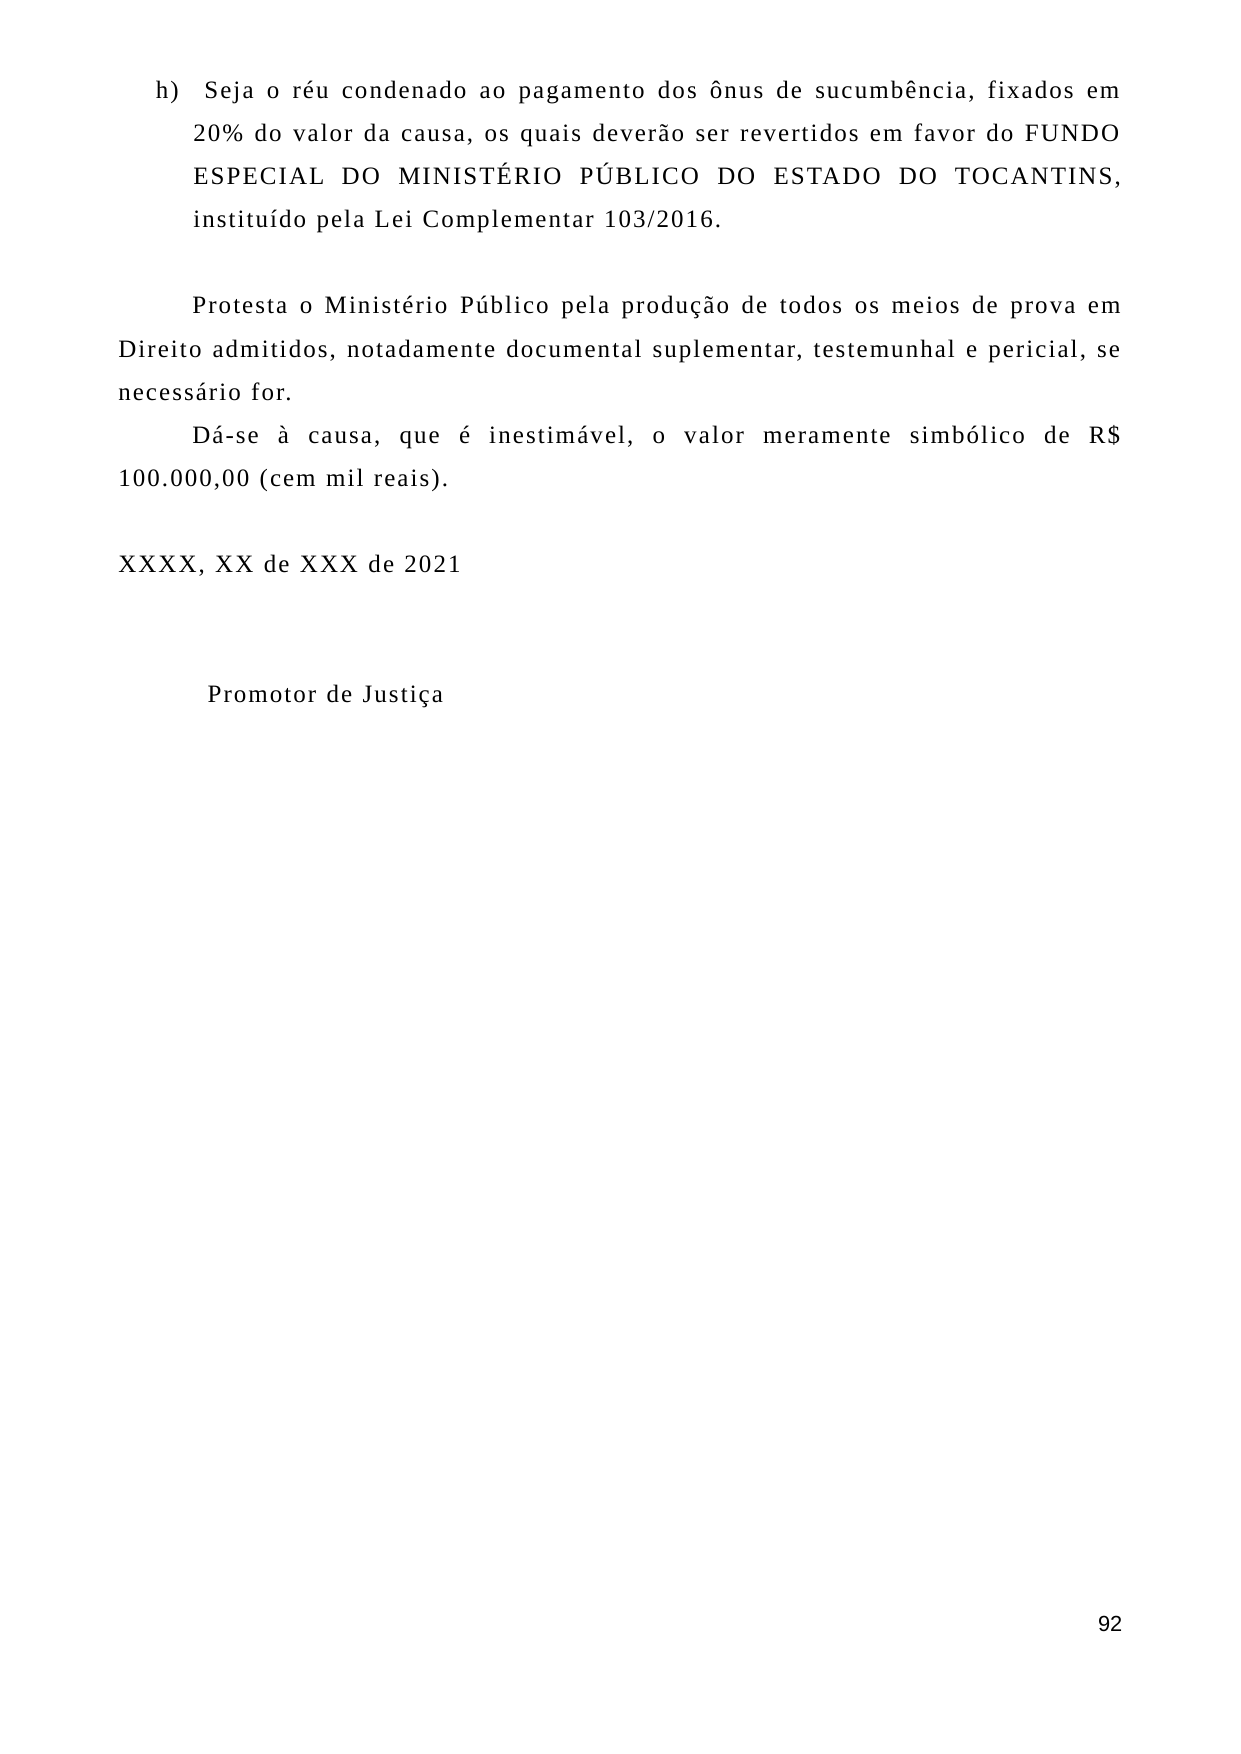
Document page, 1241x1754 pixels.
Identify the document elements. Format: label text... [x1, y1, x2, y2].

text Promotor de Justiça [118, 679, 1122, 707]
list Seja o réu condenado ao pagamento dos ônus de sucumbência, fixados em 20% do valor da causa, os quais deverão ser revertidos em favor do FUNDO ESPECIAL DO MINISTÉRIO PÚBLICO DO ESTADO DO TOCANTINS, instituído pela Lei Complementar 103/2016. [156, 75, 1122, 233]
text XXXX, XX de XXX de 2021 [118, 549, 1122, 578]
text Protesta o Ministério Público pela produção de todos os meios de prova em Direito admitidos, notadamente documental suplementar, testemunhal e pericial, se necessário for. [118, 291, 1122, 406]
text Dá-se à causa, que é inestimável, o valor meramente simbólico de R$ 100.000,00 (cem mil reais). [118, 420, 1122, 492]
